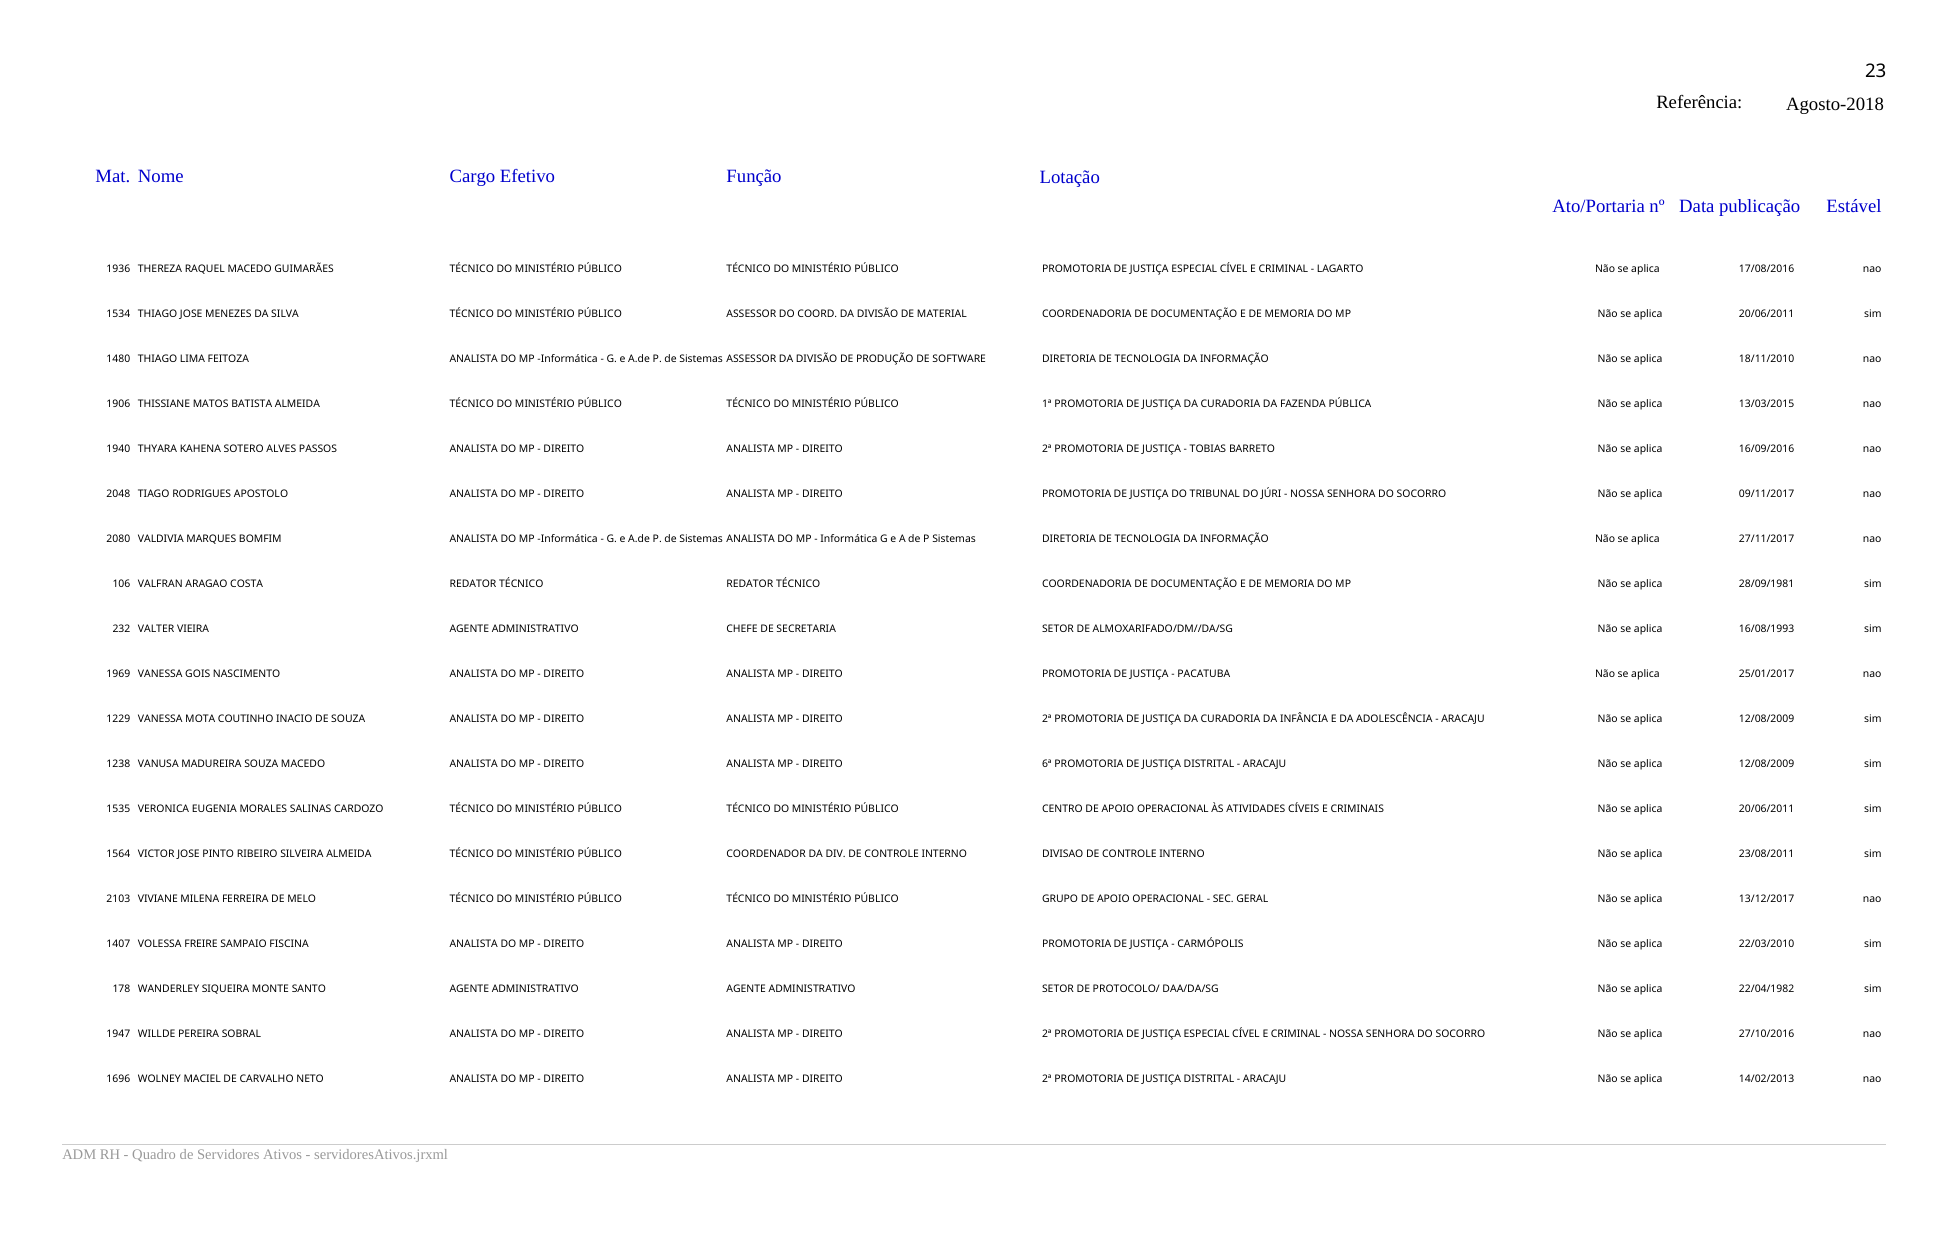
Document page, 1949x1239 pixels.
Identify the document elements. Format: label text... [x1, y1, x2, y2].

table_cell ANALISTA DO MP - DIREITO [449, 666, 723, 711]
table_cell [1794, 711, 1803, 756]
table_cell [130, 351, 138, 396]
table_header Função [726, 165, 803, 195]
table_cell Não se aplica [1547, 801, 1662, 846]
table_cell [0, 1071, 68, 1116]
table_cell ANALISTA DO MP - Informática G e A de P Sistemas [726, 531, 1030, 576]
table_cell [443, 1026, 449, 1071]
table_cell [443, 531, 449, 576]
table_cell [1538, 981, 1547, 1026]
table_cell sim [1803, 306, 1881, 351]
table_cell [443, 666, 449, 711]
table_cell 1696 [68, 1071, 130, 1116]
table_cell [1030, 756, 1042, 801]
table_cell [449, 195, 684, 225]
table_cell [443, 261, 449, 306]
table_cell ANALISTA DO MP -Informática - G. e A.de P. de Sistemas [449, 531, 723, 576]
table_cell 1564 [68, 846, 130, 891]
table_cell ASSESSOR DO COORD. DA DIVISÃO DE MATERIAL [726, 306, 1030, 351]
table_cell [1030, 981, 1042, 1026]
table_cell [0, 1116, 1948, 1144]
table_cell AGENTE ADMINISTRATIVO [726, 981, 1030, 1026]
table_cell 6ª PROMOTORIA DE JUSTIÇA DISTRITAL - ARACAJU [1042, 756, 1538, 801]
table_cell [0, 531, 68, 576]
table_cell SETOR DE ALMOXARIFADO/DM//DA/SG [1042, 621, 1538, 666]
table_cell THIAGO JOSE MENEZES DA SILVA [138, 306, 443, 351]
table_cell ANALISTA MP - DIREITO [726, 1026, 1030, 1071]
table_cell Data publicação [1665, 195, 1800, 225]
table_cell [803, 196, 1039, 225]
table_cell [1538, 261, 1547, 306]
table_cell 22/03/2010 [1662, 936, 1794, 981]
table_cell [1030, 351, 1042, 396]
table_cell [1794, 576, 1803, 621]
table_cell 178 [68, 981, 130, 1026]
table_header Cargo Efetivo [449, 165, 684, 195]
table_cell [0, 1026, 68, 1071]
table_cell [1030, 576, 1042, 621]
table_cell [1794, 756, 1803, 801]
table_cell [1886, 1144, 1948, 1168]
table_cell VALFRAN ARAGAO COSTA [138, 576, 443, 621]
table_cell 1238 [68, 756, 130, 801]
table_cell DIVISAO DE CONTROLE INTERNO [1042, 846, 1538, 891]
table_header Nome [138, 165, 203, 195]
table_cell VANESSA GOIS NASCIMENTO [138, 666, 443, 711]
table_cell [684, 196, 726, 225]
table_cell ASSESSOR DA DIVISÃO DE PRODUÇÃO DE SOFTWARE [726, 351, 1030, 396]
table_cell Não se aplica [1547, 576, 1662, 621]
table_cell [1538, 1026, 1547, 1071]
table_cell nao [1803, 891, 1881, 936]
table_cell THEREZA RAQUEL MACEDO GUIMARÃES [138, 261, 443, 306]
table_cell [1538, 351, 1547, 396]
table_cell [0, 225, 1948, 244]
table_cell [1886, 57, 1948, 84]
table_cell [1881, 666, 1948, 711]
table_cell 28/09/1981 [1662, 576, 1794, 621]
table_cell [1881, 801, 1948, 846]
table_cell TÉCNICO DO MINISTÉRIO PÚBLICO [449, 801, 723, 846]
table_cell [1538, 441, 1547, 486]
table_cell [1030, 666, 1042, 711]
table_cell ANALISTA DO MP - DIREITO [449, 711, 723, 756]
table_cell [0, 756, 68, 801]
table_cell [130, 306, 138, 351]
table_cell 232 [68, 621, 130, 666]
table_cell 2080 [68, 531, 130, 576]
table_cell 1969 [68, 666, 130, 711]
table_cell 1480 [68, 351, 130, 396]
table_header [1803, 165, 1881, 195]
table_cell [0, 1144, 62, 1168]
table_cell nao [1803, 351, 1881, 396]
table_cell CENTRO DE APOIO OPERACIONAL ÀS ATIVIDADES CÍVEIS E CRIMINAIS [1042, 801, 1538, 846]
table_cell 1407 [68, 936, 130, 981]
table_cell VIVIANE MILENA FERREIRA DE MELO [138, 891, 443, 936]
table_cell ANALISTA MP - DIREITO [726, 666, 1030, 711]
table_cell [1538, 801, 1547, 846]
table_cell WOLNEY MACIEL DE CARVALHO NETO [138, 1071, 443, 1116]
table_cell Não se aplica [1547, 351, 1662, 396]
table_cell Não se aplica [1547, 846, 1662, 891]
table_cell SETOR DE PROTOCOLO/ DAA/DA/SG [1042, 981, 1538, 1026]
table_cell [1538, 576, 1547, 621]
table_cell nao [1803, 486, 1881, 531]
table_cell [130, 891, 138, 936]
table_cell Não se aplica [1547, 1071, 1662, 1116]
table_cell REDATOR TÉCNICO [726, 576, 1030, 621]
table_cell [1881, 396, 1948, 441]
table_cell [1538, 1071, 1547, 1116]
table_header Mat. [68, 165, 130, 195]
table_cell [803, 166, 1039, 195]
table_cell [1794, 666, 1803, 711]
table_cell [1794, 396, 1803, 441]
table_cell [0, 891, 68, 936]
table_cell ANALISTA DO MP - DIREITO [449, 441, 723, 486]
table_cell [130, 396, 138, 441]
table_cell Não se aplica [1547, 621, 1662, 666]
table_cell VALTER VIEIRA [138, 621, 443, 666]
table_cell [443, 801, 449, 846]
table_cell [1030, 396, 1042, 441]
table_cell ANALISTA DO MP - DIREITO [449, 936, 723, 981]
table_cell 12/08/2009 [1662, 711, 1794, 756]
table_cell Não se aplica [1547, 666, 1662, 711]
table_cell [0, 936, 68, 981]
table_cell Não se aplica [1547, 441, 1662, 486]
table_cell [1794, 531, 1803, 576]
table_cell 14/02/2013 [1662, 1071, 1794, 1116]
table_cell [443, 936, 449, 981]
table_cell ANALISTA MP - DIREITO [726, 756, 1030, 801]
table_cell [1538, 621, 1547, 666]
table_cell [1538, 306, 1547, 351]
table_cell 2ª PROMOTORIA DE JUSTIÇA DA CURADORIA DA INFÂNCIA E DA ADOLESCÊNCIA - ARACAJU [1042, 711, 1538, 756]
table_cell 2ª PROMOTORIA DE JUSTIÇA ESPECIAL CÍVEL E CRIMINAL - NOSSA SENHORA DO SOCORRO [1042, 1026, 1538, 1071]
table_cell [130, 261, 138, 306]
table_cell nao [1803, 1026, 1881, 1071]
table_cell [1794, 261, 1803, 306]
table_cell 1229 [68, 711, 130, 756]
table_cell [0, 981, 68, 1026]
table_cell 09/11/2017 [1662, 486, 1794, 531]
table_cell [0, 253, 1948, 261]
table_cell [1881, 891, 1948, 936]
table_cell [0, 351, 68, 396]
table_cell nao [1803, 1071, 1881, 1116]
table_cell [0, 846, 68, 891]
table_cell [443, 846, 449, 891]
table_cell nao [1803, 666, 1881, 711]
table_cell VERONICA EUGENIA MORALES SALINAS CARDOZO [138, 801, 443, 846]
table_cell Referência: [1656, 91, 1754, 123]
table_cell Não se aplica [1547, 981, 1662, 1026]
table_cell [1881, 846, 1948, 891]
table_cell [1196, 166, 1529, 195]
table_cell 1906 [68, 396, 130, 441]
table_cell COORDENADORIA DE DOCUMENTAÇÃO E DE MEMORIA DO MP [1042, 306, 1538, 351]
table_cell [1030, 846, 1042, 891]
table_cell [0, 244, 1948, 253]
table_cell [130, 936, 138, 981]
table_cell [1794, 801, 1803, 846]
table_cell [0, 306, 68, 351]
table_cell [1538, 666, 1547, 711]
table_cell [443, 756, 449, 801]
table_cell [1030, 711, 1042, 756]
table_cell PROMOTORIA DE JUSTIÇA - PACATUBA [1042, 666, 1538, 711]
table_cell sim [1803, 936, 1881, 981]
table_cell [1030, 261, 1042, 306]
table_cell Estável [1803, 195, 1881, 225]
table_cell Não se aplica [1547, 306, 1662, 351]
table_cell 1940 [68, 441, 130, 486]
table_cell [0, 621, 68, 666]
table_cell 2103 [68, 891, 130, 936]
table_cell REDATOR TÉCNICO [449, 576, 723, 621]
table_cell [130, 576, 138, 621]
table_cell [443, 441, 449, 486]
table_cell [1881, 166, 1948, 195]
table_cell 1947 [68, 1026, 130, 1071]
table_cell 13/12/2017 [1662, 891, 1794, 936]
table_cell CHEFE DE SECRETARIA [726, 621, 1030, 666]
table_cell sim [1803, 846, 1881, 891]
table_cell [138, 195, 203, 225]
table_cell [1881, 261, 1948, 306]
table_cell 1936 [68, 261, 130, 306]
table_cell THYARA KAHENA SOTERO ALVES PASSOS [138, 441, 443, 486]
table_cell 2048 [68, 486, 130, 531]
table_cell [1881, 756, 1948, 801]
table_cell TIAGO RODRIGUES APOSTOLO [138, 486, 443, 531]
table_cell sim [1803, 711, 1881, 756]
table_cell sim [1803, 981, 1881, 1026]
table_cell [0, 57, 1731, 84]
table_cell [68, 195, 130, 225]
table_cell TÉCNICO DO MINISTÉRIO PÚBLICO [726, 396, 1030, 441]
table_cell Não se aplica [1547, 396, 1662, 441]
table_cell Ato/Portaria nº [1529, 195, 1664, 225]
table_cell COORDENADORIA DE DOCUMENTAÇÃO E DE MEMORIA DO MP [1042, 576, 1538, 621]
table_cell [1030, 306, 1042, 351]
table_cell [1794, 1071, 1803, 1116]
table_cell [1030, 1026, 1042, 1071]
table_cell TÉCNICO DO MINISTÉRIO PÚBLICO [726, 891, 1030, 936]
table_header [1529, 165, 1664, 195]
table_cell [130, 486, 138, 531]
table_cell TÉCNICO DO MINISTÉRIO PÚBLICO [726, 261, 1030, 306]
table_cell [1196, 196, 1529, 225]
table_cell [0, 486, 68, 531]
table_cell [1794, 936, 1803, 981]
table_cell 16/09/2016 [1662, 441, 1794, 486]
table_cell [130, 531, 138, 576]
table_cell [203, 166, 449, 195]
table_cell [203, 196, 449, 225]
table_cell [1881, 306, 1948, 351]
table_cell [443, 486, 449, 531]
table_cell 1534 [68, 306, 130, 351]
table_cell Lotação [1039, 166, 1196, 196]
table_cell Não se aplica [1547, 531, 1662, 576]
table_cell PROMOTORIA DE JUSTIÇA - CARMÓPOLIS [1042, 936, 1538, 981]
table_cell [130, 441, 138, 486]
table_cell sim [1803, 576, 1881, 621]
table_cell [0, 711, 68, 756]
table_cell 13/03/2015 [1662, 396, 1794, 441]
table_cell [1538, 846, 1547, 891]
table_cell [0, 123, 1948, 163]
table_header [0, 0, 1948, 57]
table_cell [1030, 801, 1042, 846]
table_cell GRUPO DE APOIO OPERACIONAL - SEC. GERAL [1042, 891, 1538, 936]
table_header [1665, 165, 1800, 195]
table_cell [130, 666, 138, 711]
table_cell Não se aplica [1547, 261, 1662, 306]
table_cell [1881, 351, 1948, 396]
table_cell COORDENADOR DA DIV. DE CONTROLE INTERNO [726, 846, 1030, 891]
table_cell 1ª PROMOTORIA DE JUSTIÇA DA CURADORIA DA FAZENDA PÚBLICA [1042, 396, 1538, 441]
table_cell AGENTE ADMINISTRATIVO [449, 621, 723, 666]
table_cell ANALISTA MP - DIREITO [726, 936, 1030, 981]
table_cell [1881, 621, 1948, 666]
table_cell VANESSA MOTA COUTINHO INACIO DE SOUZA [138, 711, 443, 756]
table_cell 18/11/2010 [1662, 351, 1794, 396]
table_cell [1794, 486, 1803, 531]
table_cell nao [1803, 441, 1881, 486]
table_cell VICTOR JOSE PINTO RIBEIRO SILVEIRA ALMEIDA [138, 846, 443, 891]
table_cell 20/06/2011 [1662, 306, 1794, 351]
table_cell [443, 621, 449, 666]
table_cell WANDERLEY SIQUEIRA MONTE SANTO [138, 981, 443, 1026]
table_cell ANALISTA DO MP -Informática - G. e A.de P. de Sistemas [449, 351, 723, 396]
table_cell Não se aplica [1547, 891, 1662, 936]
table_cell [1538, 531, 1547, 576]
table_cell TÉCNICO DO MINISTÉRIO PÚBLICO [449, 306, 723, 351]
table_cell [130, 711, 138, 756]
table_cell [0, 93, 1656, 121]
table_cell 20/06/2011 [1662, 801, 1794, 846]
table_cell [0, 166, 68, 195]
table_cell sim [1803, 621, 1881, 666]
table_cell [130, 1026, 138, 1071]
table_cell [0, 261, 68, 306]
table_cell ANALISTA DO MP - DIREITO [449, 756, 723, 801]
table_cell THISSIANE MATOS BATISTA ALMEIDA [138, 396, 443, 441]
table_cell 106 [68, 576, 130, 621]
table_cell [1030, 891, 1042, 936]
table_cell [1881, 441, 1948, 486]
table_cell 17/08/2016 [1662, 261, 1794, 306]
table_cell PROMOTORIA DE JUSTIÇA DO TRIBUNAL DO JÚRI - NOSSA SENHORA DO SOCORRO [1042, 486, 1538, 531]
table_cell [1030, 1071, 1042, 1116]
table_cell 16/08/1993 [1662, 621, 1794, 666]
table_cell [443, 351, 449, 396]
table_cell 2ª PROMOTORIA DE JUSTIÇA - TOBIAS BARRETO [1042, 441, 1538, 486]
table_cell [1881, 981, 1948, 1026]
table_cell [1794, 306, 1803, 351]
table_cell [443, 981, 449, 1026]
table_cell 12/08/2009 [1662, 756, 1794, 801]
table_cell [1538, 936, 1547, 981]
table_cell DIRETORIA DE TECNOLOGIA DA INFORMAÇÃO [1042, 531, 1538, 576]
table_cell [1794, 891, 1803, 936]
table_cell [1794, 846, 1803, 891]
table_cell [1881, 531, 1948, 576]
table_cell [684, 166, 726, 195]
table_cell ANALISTA DO MP - DIREITO [449, 1026, 723, 1071]
table_cell ANALISTA DO MP - DIREITO [449, 1071, 723, 1116]
table_cell [1881, 1026, 1948, 1071]
table_cell [130, 846, 138, 891]
table_cell [130, 981, 138, 1026]
table_cell [0, 441, 68, 486]
table_cell [443, 576, 449, 621]
table_cell [1030, 621, 1042, 666]
table_cell [1794, 621, 1803, 666]
table_cell [1039, 196, 1196, 225]
table_cell 25/01/2017 [1662, 666, 1794, 711]
table_cell ANALISTA MP - DIREITO [726, 486, 1030, 531]
table_cell VALDIVIA MARQUES BOMFIM [138, 531, 443, 576]
table_cell [1538, 486, 1547, 531]
table_cell TÉCNICO DO MINISTÉRIO PÚBLICO [449, 261, 723, 306]
table_cell TÉCNICO DO MINISTÉRIO PÚBLICO [449, 396, 723, 441]
table_cell ANALISTA MP - DIREITO [726, 1071, 1030, 1116]
table_cell sim [1803, 756, 1881, 801]
table_cell [0, 196, 68, 225]
table_cell [0, 85, 1948, 91]
table_cell ADM RH - Quadro de Servidores Ativos - servidoresAtivos.jrxml [62, 1145, 1886, 1168]
table_cell [1881, 936, 1948, 981]
table_cell [0, 666, 68, 711]
table_cell Agosto-2018 [1756, 93, 1884, 121]
table_cell nao [1803, 396, 1881, 441]
table_cell [1884, 93, 1948, 121]
table_cell THIAGO LIMA FEITOZA [138, 351, 443, 396]
table_cell VOLESSA FREIRE SAMPAIO FISCINA [138, 936, 443, 981]
table_cell [1538, 891, 1547, 936]
table_cell [130, 166, 138, 195]
table_cell Não se aplica [1547, 486, 1662, 531]
table_cell [1030, 486, 1042, 531]
table_cell [443, 711, 449, 756]
table_cell [443, 891, 449, 936]
table_cell 23/08/2011 [1662, 846, 1794, 891]
table_cell [1030, 936, 1042, 981]
table_cell VANUSA MADUREIRA SOUZA MACEDO [138, 756, 443, 801]
table_cell DIRETORIA DE TECNOLOGIA DA INFORMAÇÃO [1042, 351, 1538, 396]
table_cell Não se aplica [1547, 756, 1662, 801]
table_cell ANALISTA MP - DIREITO [726, 711, 1030, 756]
table_cell nao [1803, 261, 1881, 306]
table_cell [443, 306, 449, 351]
table_cell 23 [1731, 57, 1886, 84]
table_cell [1881, 711, 1948, 756]
table_cell 27/10/2016 [1662, 1026, 1794, 1071]
table_cell [1538, 711, 1547, 756]
table_cell 27/11/2017 [1662, 531, 1794, 576]
table_cell [130, 801, 138, 846]
table_cell [726, 195, 803, 225]
table_cell ANALISTA DO MP - DIREITO [449, 486, 723, 531]
table_cell [0, 396, 68, 441]
table_cell TÉCNICO DO MINISTÉRIO PÚBLICO [726, 801, 1030, 846]
table_cell [1538, 756, 1547, 801]
table_cell [0, 801, 68, 846]
table_cell ANALISTA MP - DIREITO [726, 441, 1030, 486]
table_cell 22/04/1982 [1662, 981, 1794, 1026]
table_cell WILLDE PEREIRA SOBRAL [138, 1026, 443, 1071]
table_cell [1538, 396, 1547, 441]
table_cell [130, 1071, 138, 1116]
table_cell [1794, 441, 1803, 486]
table_cell [1881, 486, 1948, 531]
table_cell [130, 196, 138, 225]
table_cell Não se aplica [1547, 711, 1662, 756]
table_cell [1794, 1026, 1803, 1071]
table_cell [1881, 576, 1948, 621]
table_cell PROMOTORIA DE JUSTIÇA ESPECIAL CÍVEL E CRIMINAL - LAGARTO [1042, 261, 1538, 306]
table_cell [1881, 196, 1948, 225]
table_cell [1030, 441, 1042, 486]
table_cell nao [1803, 531, 1881, 576]
table_cell TÉCNICO DO MINISTÉRIO PÚBLICO [449, 846, 723, 891]
table_cell [1794, 981, 1803, 1026]
table_cell [130, 621, 138, 666]
table_cell [443, 396, 449, 441]
table_cell [1794, 351, 1803, 396]
table_cell TÉCNICO DO MINISTÉRIO PÚBLICO [449, 891, 723, 936]
table_cell [130, 756, 138, 801]
table_cell AGENTE ADMINISTRATIVO [449, 981, 723, 1026]
table_cell sim [1803, 801, 1881, 846]
table_cell [1030, 531, 1042, 576]
table_cell Não se aplica [1547, 1026, 1662, 1071]
table_cell Não se aplica [1547, 936, 1662, 981]
table_cell 1535 [68, 801, 130, 846]
table_cell [1881, 1071, 1948, 1116]
table_cell [0, 576, 68, 621]
table_cell [443, 1071, 449, 1116]
table_cell 2ª PROMOTORIA DE JUSTIÇA DISTRITAL - ARACAJU [1042, 1071, 1538, 1116]
